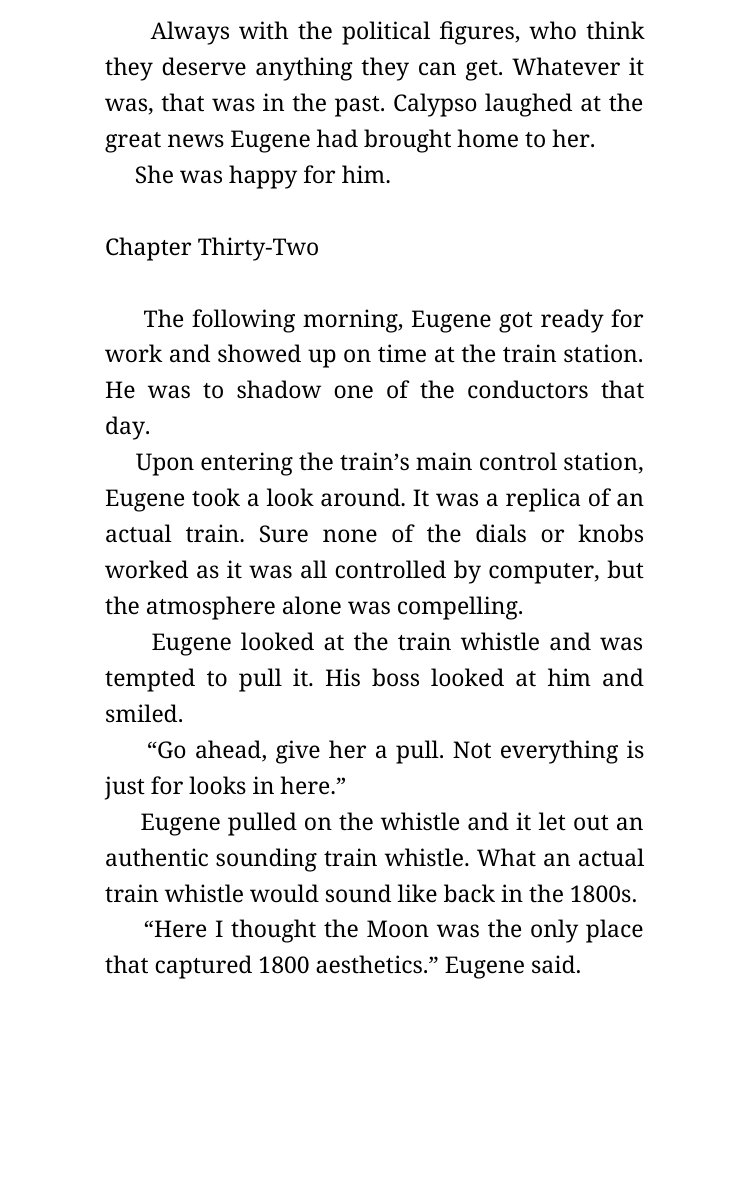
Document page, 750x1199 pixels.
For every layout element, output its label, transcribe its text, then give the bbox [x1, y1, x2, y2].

text Upon entering the train’s main control station, Eugene took a look around. It was a replica of an actual train. Sure none of the dials or knobs worked as it was all controlled by computer, but the atmosphere alone was compelling. [105, 446, 645, 621]
text “Here I thought the Moon was the only place that captured 1800 aesthetics.” Eugene said. [105, 913, 645, 981]
text “Go ahead, give her a pull. Not everything is just for looks in here.” [105, 734, 645, 801]
text The following morning, Eugene got ready for work and showed up on time at the train station. He was to shadow one of the conductors that day. [105, 302, 645, 442]
text Eugene looked at the train whistle and was tempted to pull it. His boss looked at him and smiled. [105, 626, 645, 729]
text Always with the political figures, who think they deserve anything they can get. Whatever it was, that was in the past. Calypso laughed at the great news Eugene had brought home to her. [105, 15, 645, 154]
text Chapter Thirty-Two [105, 231, 645, 262]
text She was happy for him. [105, 159, 645, 190]
text Eugene pulled on the whistle and it let out an authentic sounding train whistle. What an actual train whistle would sound like back in the 1800s. [105, 806, 645, 909]
